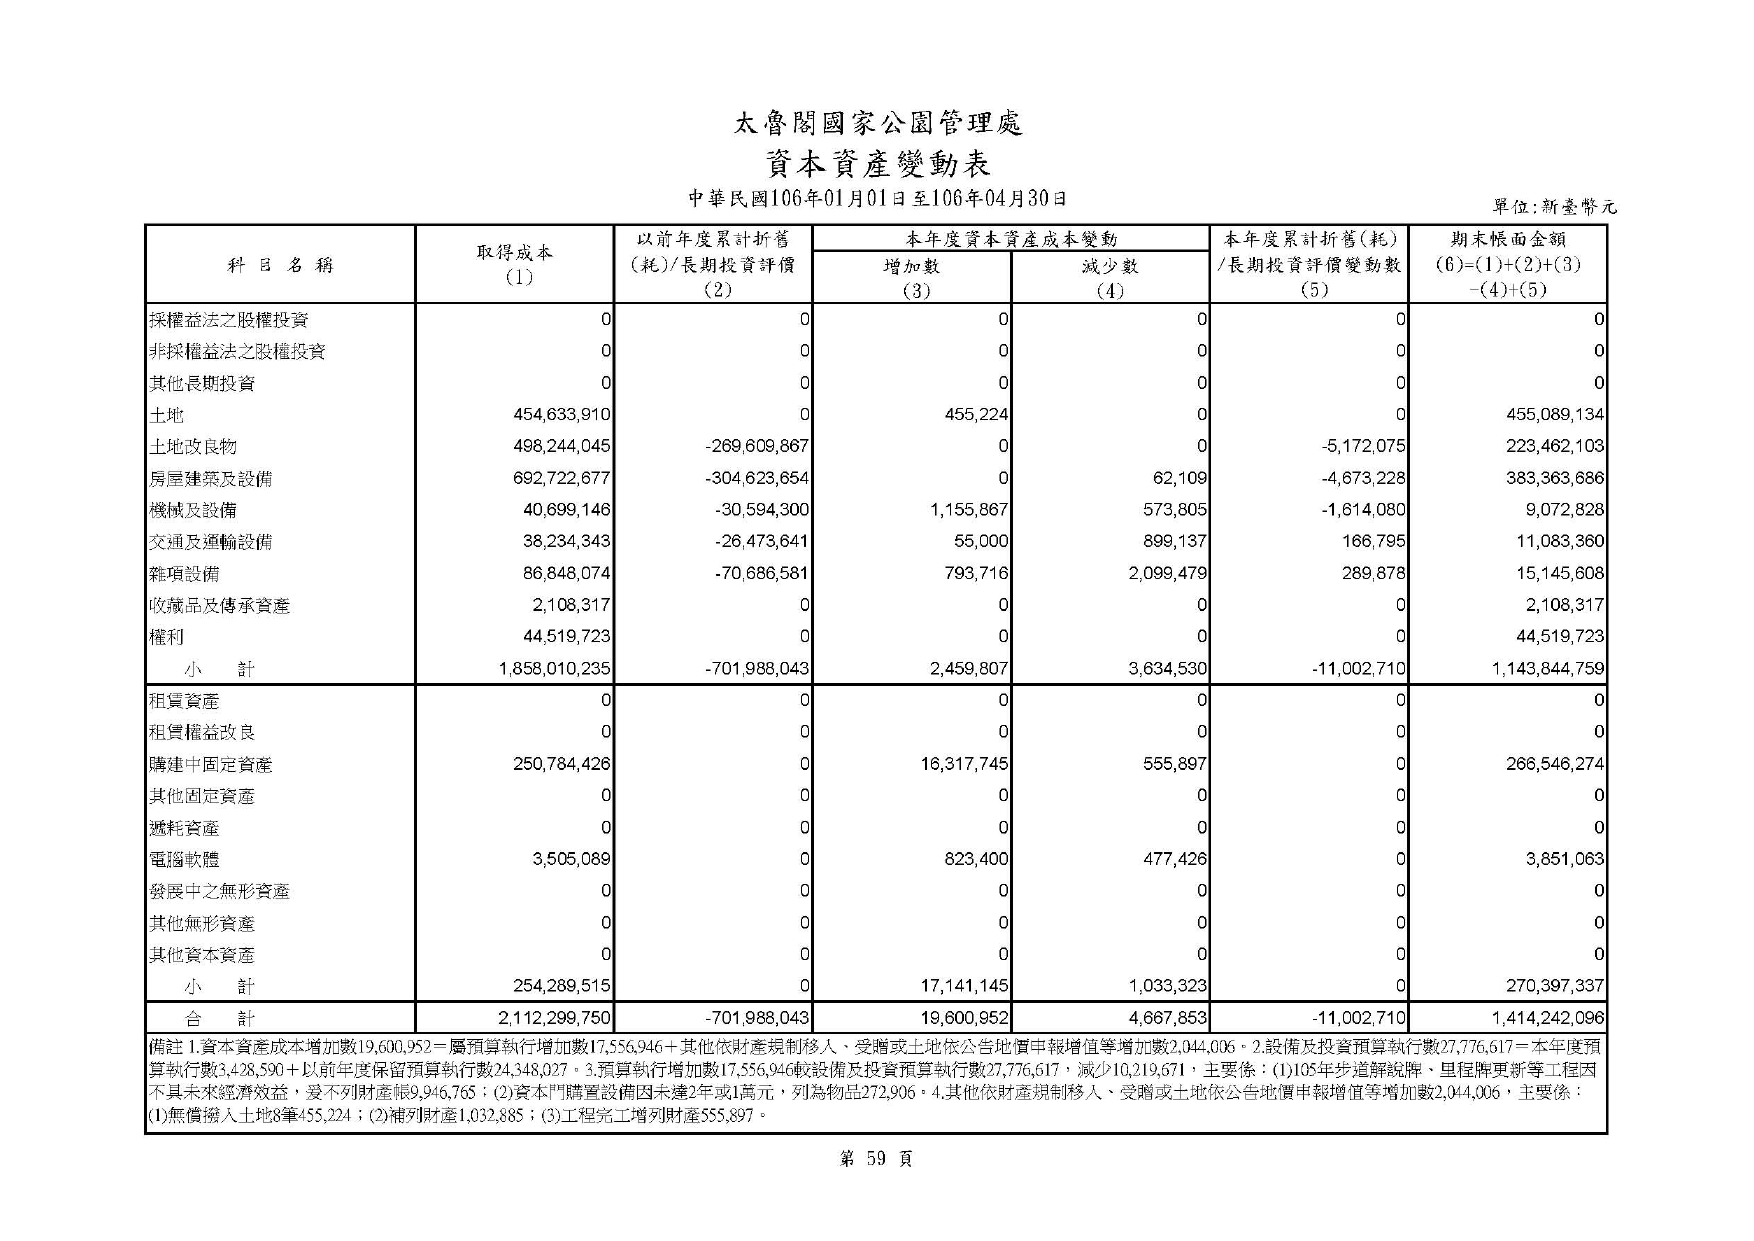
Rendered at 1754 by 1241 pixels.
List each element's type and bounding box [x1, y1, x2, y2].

picture [59, 59, 1695, 1216]
